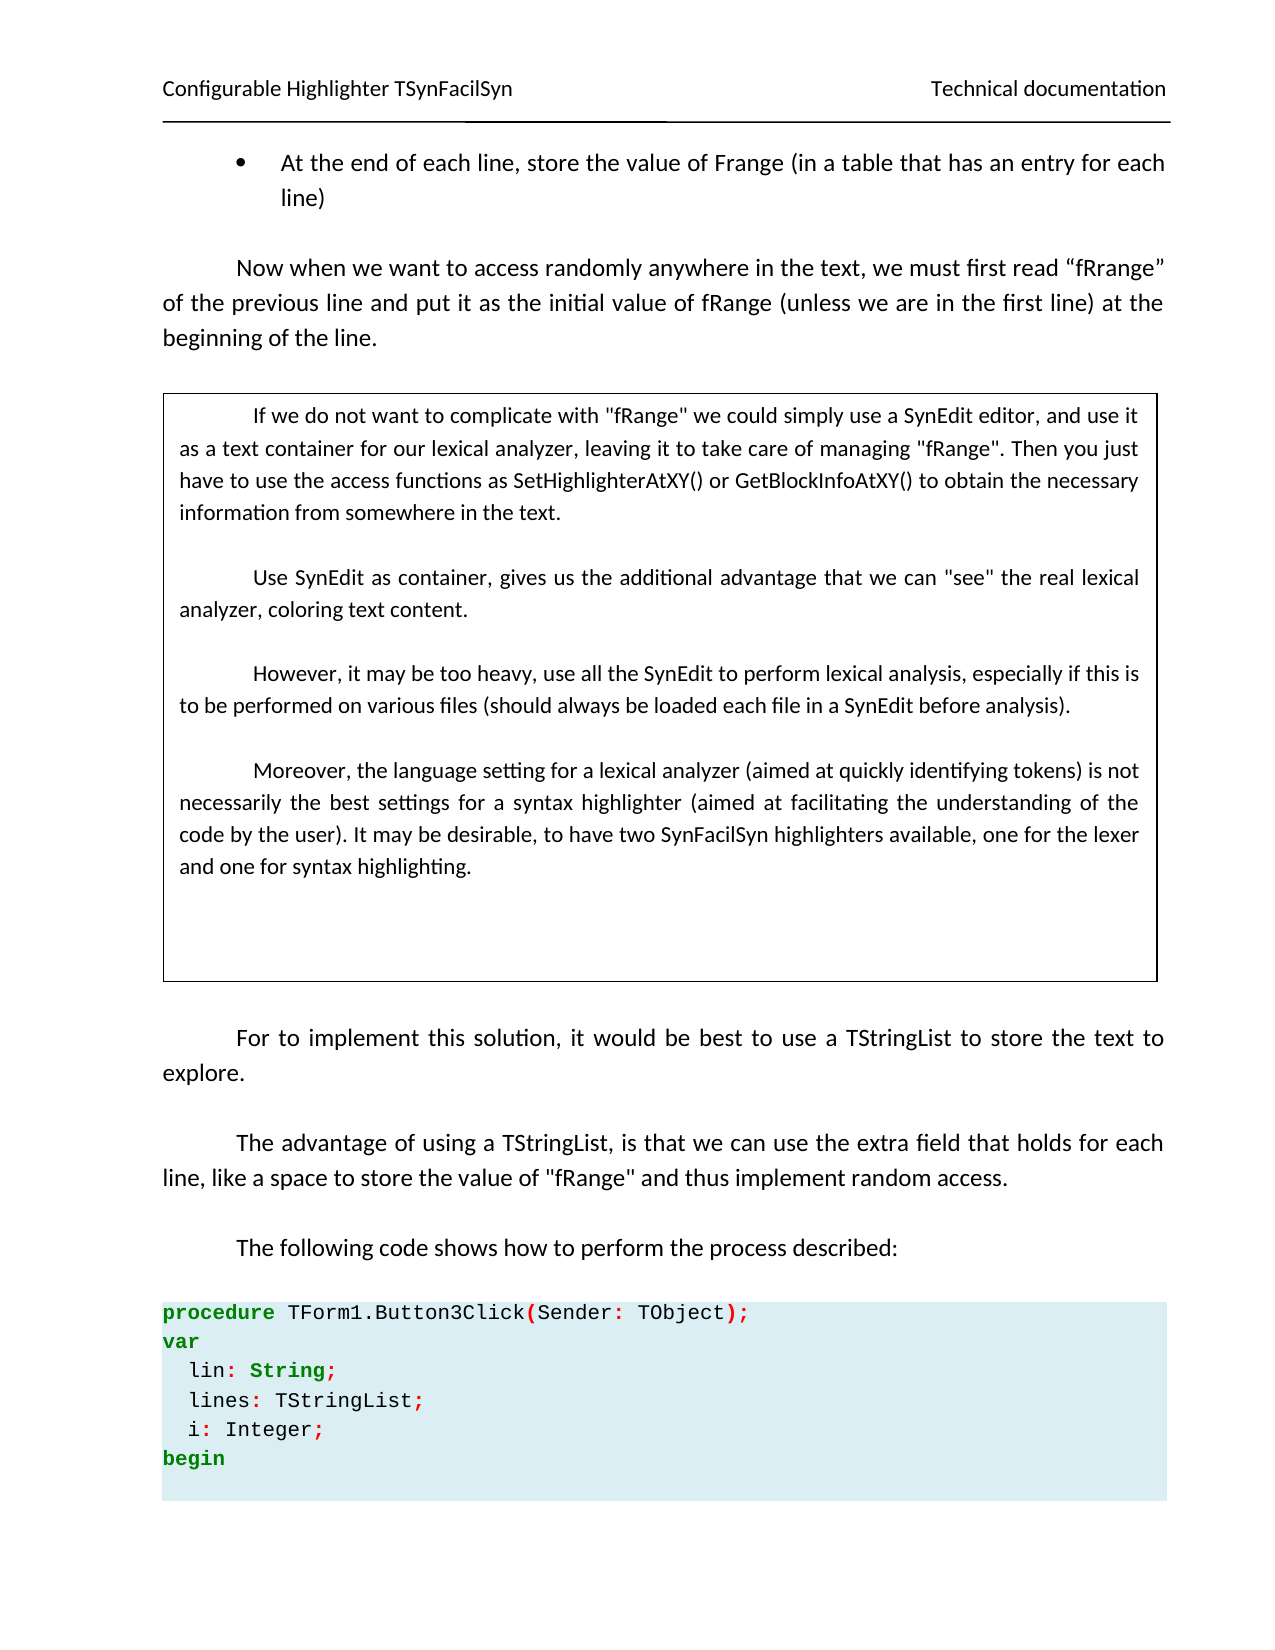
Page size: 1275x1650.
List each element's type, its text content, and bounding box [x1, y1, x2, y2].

text lines: TStringList; [162, 1389, 1167, 1413]
text However, it may be too heavy, use all the SynEdit to perform lexical analysis, especially if this is to be performed on various files (should always be loaded each file in a SynEdit before analysis). [179, 659, 1141, 719]
text Use SynEdit as container, gives us the additional advantage that we can "see" the real lexical analyzer, coloring text content. [179, 563, 1141, 623]
text Moreover, the language setting for a lexical analyzer (aimed at quickly identifying tokens) is not necessarily the best settings for a syntax highlighter (aimed at facilitating the understanding of the code by the user). It may be desirable, to have two SynFacilSyn highlighters available, one for the lexer and one for syntax highlighting. [179, 756, 1141, 880]
text begin [162, 1448, 1167, 1472]
text lin: String; [162, 1360, 1167, 1384]
text var [162, 1331, 1167, 1355]
text The advantage of using a TStringList, is that we can use the extra field that holds for each line, like a space to store the value of "fRange" and thus implement random access. [162, 1127, 1167, 1192]
text If we do not want to complicate with "fRange" we could simply use a SynEdit editor, and use it as a text container for our lexical analyzer, leaving it to take care of managing "fRange". Then you just have to use the access functions as SetHighlighterAtXY() or GetBlockInfoAtXY() to obtain the necessary information from somewhere in the text. [179, 402, 1141, 526]
text i: Integer; [162, 1419, 1167, 1442]
text For to implement this solution, it would be best to use a TStringList to store the text to explore. [162, 1022, 1167, 1087]
text procedure TForm1.Button3Click(Sender: TObject); [162, 1302, 1167, 1325]
text Now when we want to access randomly anywhere in the text, we must first read “fRrange” of the previous line and put it as the initial value of fRange (unless we are in the first line) at the beginning of the line. [162, 253, 1167, 353]
list At the end of each line, store the value of Frange (in a table that has an entry for each line) [236, 148, 1167, 213]
text The following code shows how to perform the process described: [162, 1232, 1167, 1262]
